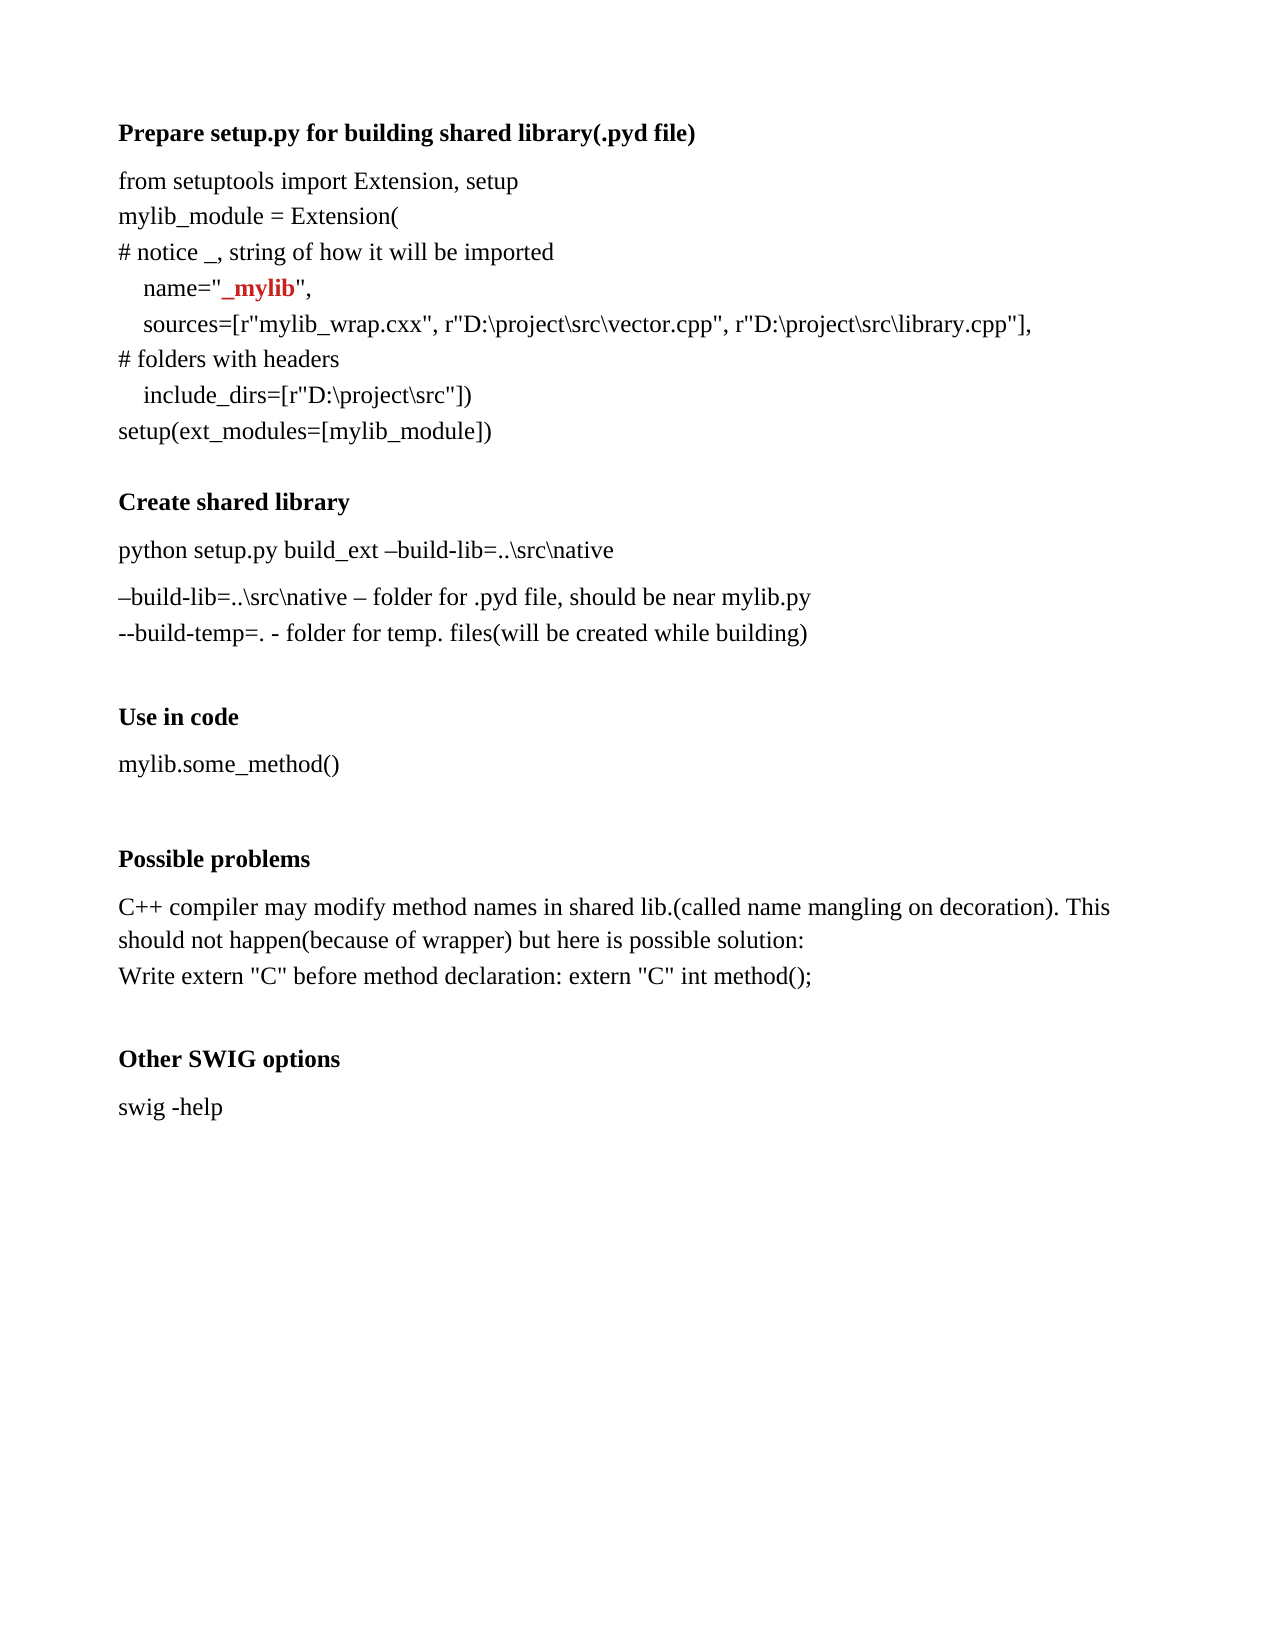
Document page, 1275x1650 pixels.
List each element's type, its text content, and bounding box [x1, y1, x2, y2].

text python setup.py build_ext –build-lib=..\src\native [118, 535, 1157, 564]
text Prepare setup.py for building shared library(.pyd file) [118, 118, 1157, 147]
text –build-lib=..\src\native – folder for .pyd file, should be near mylib.py [118, 582, 1157, 611]
text Write extern "C" before method declaration: extern "C" int method(); [118, 961, 1157, 989]
text swig -help [118, 1092, 1157, 1120]
text name="_mylib", [118, 273, 1157, 302]
text mylib_module = Extension( [118, 201, 1157, 230]
text Possible problems [118, 844, 1157, 873]
text Other SWIG options [118, 1044, 1157, 1073]
text sources=[r"mylib_wrap.cxx", r"D:\project\src\vector.cpp", r"D:\project\src\library.cpp"], [118, 309, 1157, 337]
text mylib.some_method() [118, 749, 1157, 778]
text include_dirs=[r"D:\project\src"]) [118, 380, 1157, 409]
text # folders with headers [118, 344, 1157, 373]
text Create shared library [118, 487, 1157, 516]
text C++ compiler may modify method names in shared lib.(called name mangling on decoration). This should not happen(because of wrapper) but here is possible solution: [118, 892, 1157, 954]
text setup(ext_modules=[mylib_module]) [118, 416, 1157, 444]
text Use in code [118, 702, 1157, 730]
text --build-temp=. - folder for temp. files(will be created while building) [118, 618, 1157, 647]
text from setuptools import Extension, setup [118, 166, 1157, 194]
text # notice _, string of how it will be imported [118, 237, 1157, 266]
